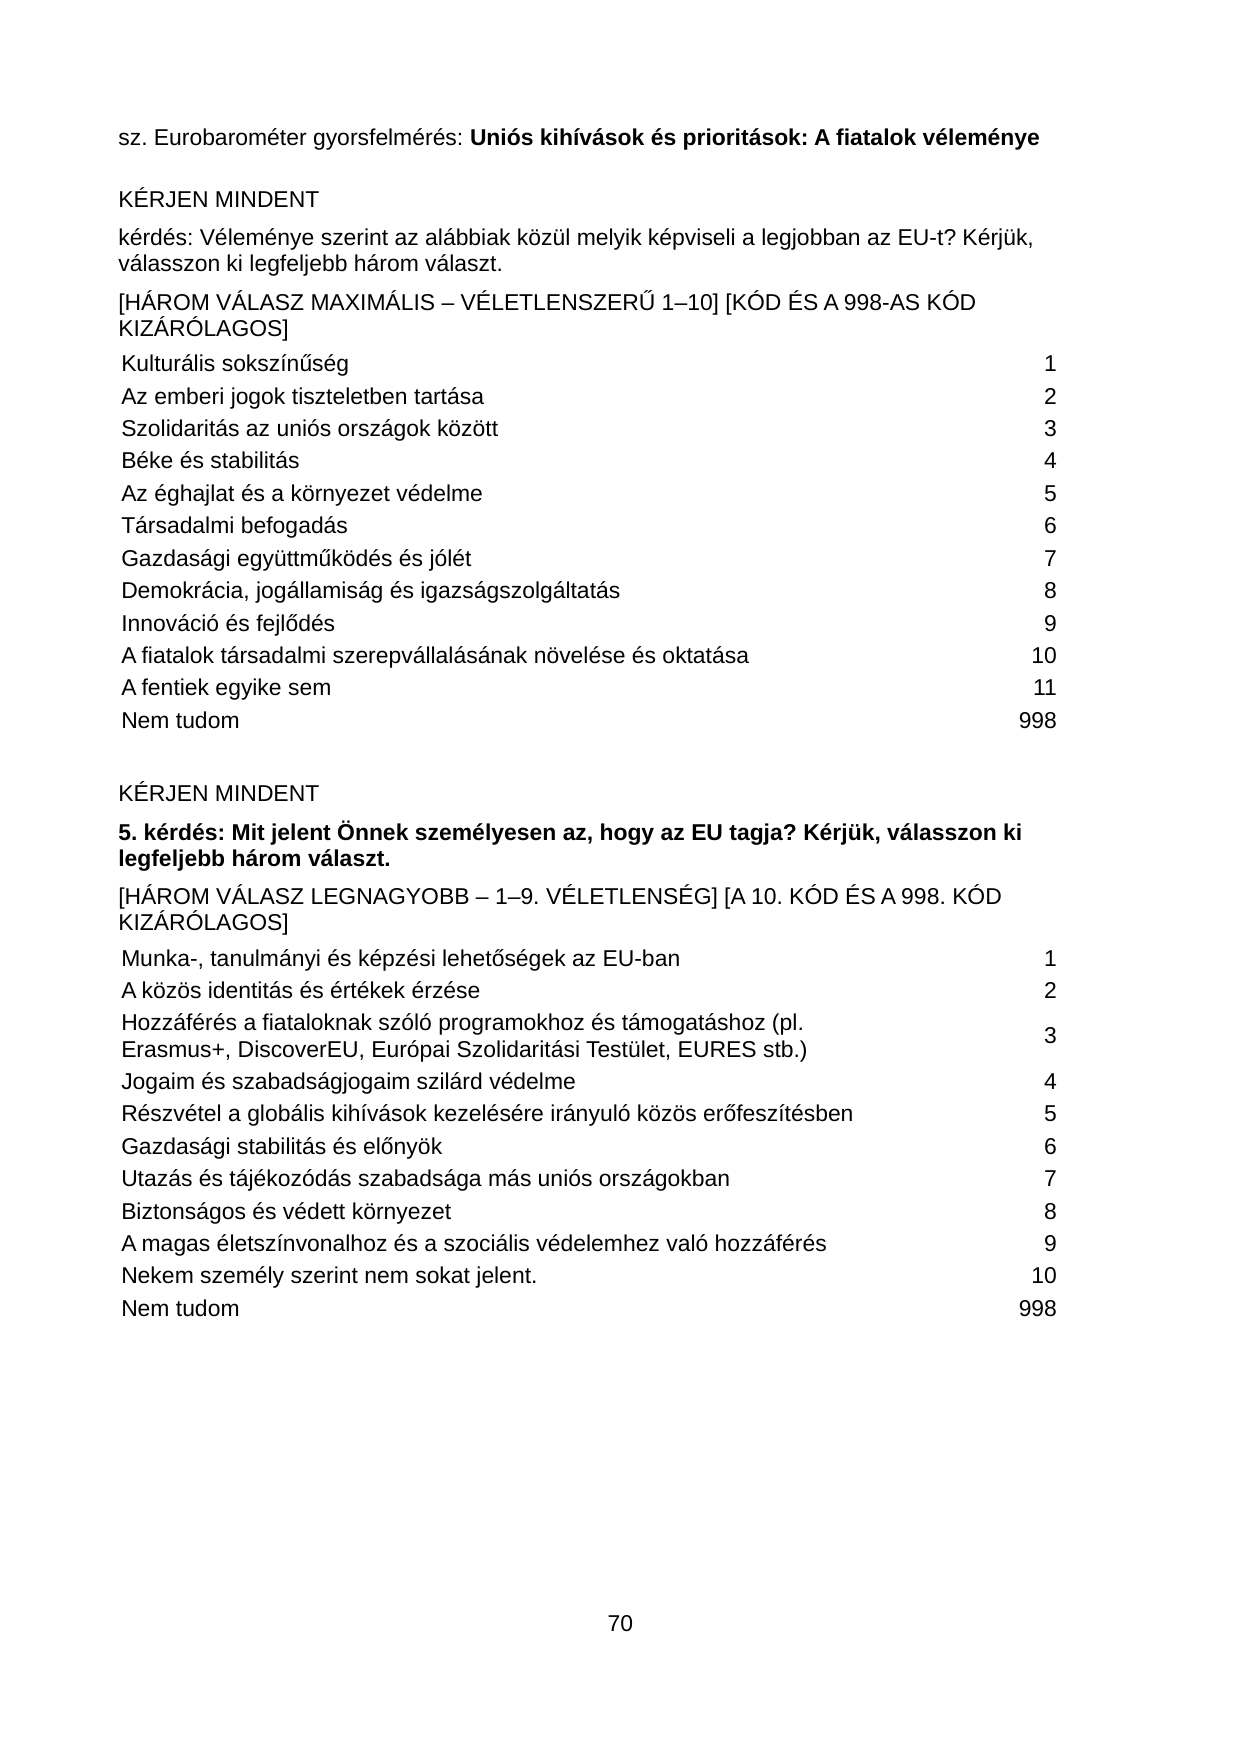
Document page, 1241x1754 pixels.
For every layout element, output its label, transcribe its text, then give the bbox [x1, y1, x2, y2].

table_header 1 [921, 347, 1059, 380]
table_cell 5 [921, 477, 1059, 509]
table_cell 6 [921, 1130, 1059, 1162]
table_cell A fentiek egyike sem [118, 671, 921, 704]
table_cell Jogaim és szabadságjogaim szilárd védelme [118, 1065, 921, 1097]
table_cell 998 [921, 704, 1059, 736]
table_cell A fiatalok társadalmi szerepvállalásának növelése és oktatása [118, 639, 921, 671]
table_cell Nekem személy szerint nem sokat jelent. [118, 1259, 921, 1292]
table_cell Demokrácia, jogállamiság és igazságszolgáltatás [118, 574, 921, 606]
table_header Munka-, tanulmányi és képzési lehetőségek az EU-ban [118, 942, 921, 974]
table_cell A magas életszínvonalhoz és a szociális védelemhez való hozzáférés [118, 1227, 921, 1259]
table_cell 4 [921, 1065, 1059, 1097]
table_cell Az éghajlat és a környezet védelme [118, 477, 921, 509]
table_cell Gazdasági együttműködés és jólét [118, 542, 921, 574]
table_cell 8 [921, 1195, 1059, 1227]
table_cell 8 [921, 574, 1059, 606]
table_cell 998 [921, 1292, 1059, 1324]
text [HÁROM VÁLASZ LEGNAGYOBB – 1–9. VÉLETLENSÉG] [A 10. KÓD ÉS A 998. KÓD KIZÁRÓLAGOS] [118, 883, 1122, 936]
text KÉRJEN MINDENT [118, 186, 1122, 212]
table_cell Nem tudom [118, 704, 921, 736]
table_cell 10 [921, 639, 1059, 671]
table_header Kulturális sokszínűség [118, 347, 921, 380]
table_cell Gazdasági stabilitás és előnyök [118, 1130, 921, 1162]
text [HÁROM VÁLASZ MAXIMÁLIS – VÉLETLENSZERŰ 1–10] [KÓD ÉS A 998-AS KÓD KIZÁRÓLAGOS] [118, 289, 1122, 341]
table_cell Nem tudom [118, 1292, 921, 1324]
table_cell 4 [921, 445, 1059, 477]
table_cell Béke és stabilitás [118, 445, 921, 477]
table_cell Szolidaritás az uniós országok között [118, 412, 921, 444]
table_cell A közös identitás és értékek érzése [118, 974, 921, 1006]
table_cell 10 [921, 1259, 1059, 1292]
table_cell 3 [921, 412, 1059, 444]
table_cell Társadalmi befogadás [118, 509, 921, 542]
table_cell 7 [921, 1162, 1059, 1194]
table_cell 11 [921, 671, 1059, 704]
table_cell Részvétel a globális kihívások kezelésére irányuló közös erőfeszítésben [118, 1098, 921, 1130]
table_cell 3 [921, 1006, 1059, 1065]
table_cell 7 [921, 542, 1059, 574]
table_cell 9 [921, 606, 1059, 639]
table_cell 5 [921, 1098, 1059, 1130]
table_cell 2 [921, 974, 1059, 1006]
table_cell Biztonságos és védett környezet [118, 1195, 921, 1227]
text KÉRJEN MINDENT [118, 780, 1122, 807]
table_cell 2 [921, 380, 1059, 412]
table_header 1 [921, 942, 1059, 974]
table_cell 9 [921, 1227, 1059, 1259]
table_cell Hozzáférés a fiataloknak szóló programokhoz és támogatáshoz (pl. Erasmus+, DiscoverEU, Európai Szolidaritási Testület, EURES stb.) [118, 1006, 921, 1065]
table_cell Utazás és tájékozódás szabadsága más uniós országokban [118, 1162, 921, 1194]
text kérdés: Véleménye szerint az alábbiak közül melyik képviseli a legjobban az EU-t? Kérjük, válasszon ki legfeljebb három választ. [118, 224, 1122, 277]
text 5. kérdés: Mit jelent Önnek személyesen az, hogy az EU tagja? Kérjük, válasszon ki legfeljebb három választ. [118, 818, 1122, 871]
table_cell Innováció és fejlődés [118, 606, 921, 639]
table_cell Az emberi jogok tiszteletben tartása [118, 380, 921, 412]
table_cell 6 [921, 509, 1059, 542]
